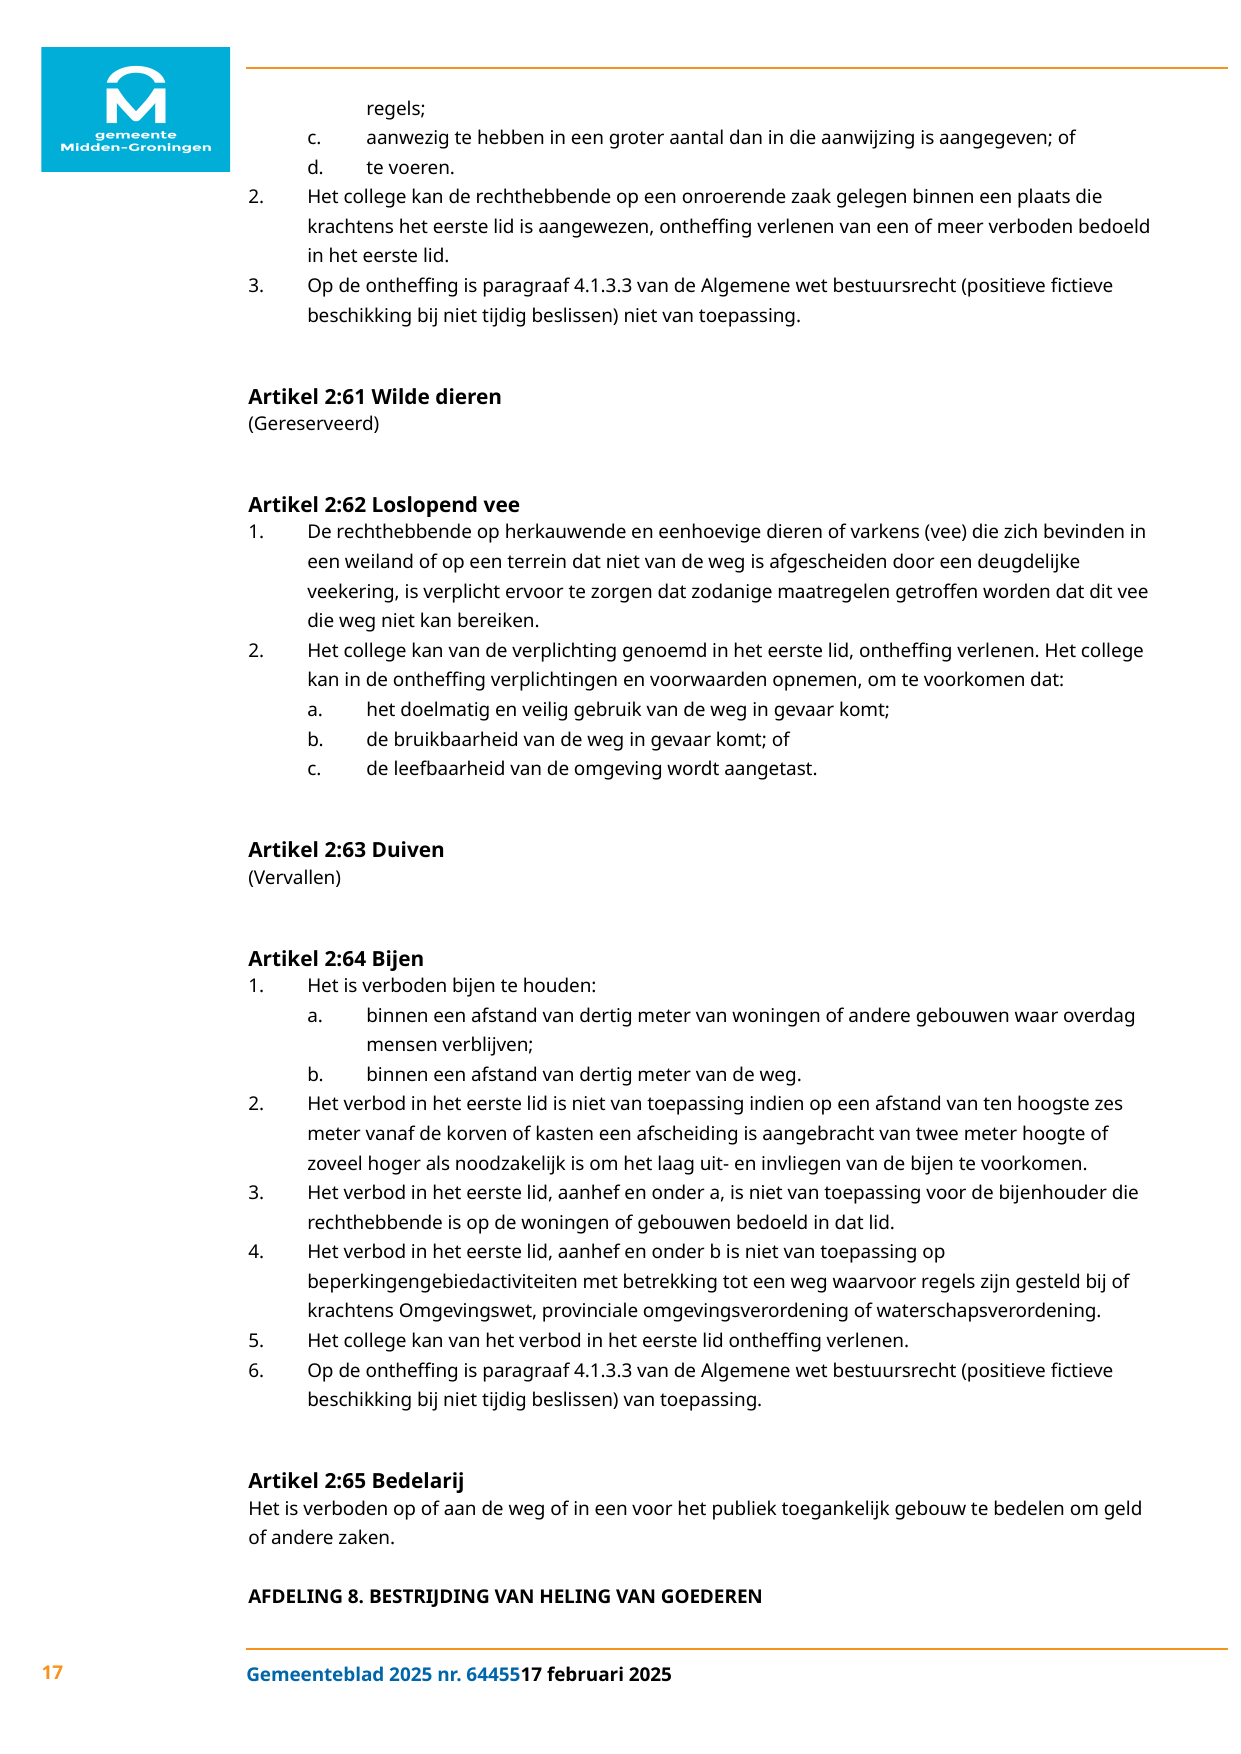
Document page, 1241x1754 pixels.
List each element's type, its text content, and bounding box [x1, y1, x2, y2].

picture [184, 146, 190, 153]
text (Gereserveerd) [248, 410, 1152, 436]
list de bruikbaarheid van de weg in gevaar komt; of [307, 726, 1152, 752]
picture [108, 66, 164, 82]
text AFDELING 8. BESTRIJDING VAN HELING VAN GOEDEREN [248, 1584, 1152, 1609]
list de leefbaarheid van de omgeving wordt aangetast. [307, 755, 1152, 781]
list het doelmatig en veilig gebruik van de weg in gevaar komt; [307, 696, 1152, 722]
list te voeren. [307, 154, 1152, 180]
text Artikel 2:63 Duiven [248, 835, 1152, 864]
text Artikel 2:64 Bijen [248, 944, 1152, 972]
picture [107, 89, 165, 122]
list Het is verboden bijen te houden: [248, 972, 1152, 998]
text Artikel 2:65 Bedelarij [248, 1466, 1152, 1495]
list Het college kan de rechthebbende op een onroerende zaak gelegen binnen een plaats die krachtens het eerste lid is aangewezen, ontheffing verlenen van een of meer verboden bedoeld in het eerste lid. [248, 183, 1152, 268]
list regels; [307, 95, 1152, 121]
list Het verbod in het eerste lid is niet van toepassing indien op een afstand van ten hoogste zes meter vanaf de korven of kasten een afscheiding is aangebracht van twee meter hoogte of zoveel hoger als noodzakelijk is om het laag uit- en invliegen van de bijen te voorkomen. [248, 1091, 1152, 1176]
list aanwezig te hebben in een groter aantal dan in die aanwijzing is aangegeven; of [307, 124, 1152, 150]
text Artikel 2:62 Loslopend vee [248, 490, 1152, 519]
text Het is verboden op of aan de weg of in een voor het publiek toegankelijk gebouw te bedelen om geld of andere zaken. [248, 1495, 1152, 1550]
list binnen een afstand van dertig meter van woningen of andere gebouwen waar overdag mensen verblijven; [307, 1002, 1152, 1057]
list Het college kan van de verplichting genoemd in het eerste lid, ontheffing verlenen. Het college kan in de ontheffing verplichtingen en voorwaarden opnemen, om te voorkomen dat: [248, 637, 1152, 692]
text (Vervallen) [248, 864, 1152, 889]
list Het verbod in het eerste lid, aanhef en onder b is niet van toepassing op beperkingengebiedactiviteiten met betrekking tot een weg waarvoor regels zijn gesteld bij of krachtens Omgevingswet, provinciale omgevingsverordening of waterschapsverordening. [248, 1238, 1152, 1323]
list Op de ontheffing is paragraaf 4.1.3.3 van de Algemene wet bestuursrecht (positieve fictieve beschikking bij niet tijdig beslissen) niet van toepassing. [248, 272, 1152, 328]
list Het college kan van het verbod in het eerste lid ontheffing verlenen. [248, 1327, 1152, 1353]
list Op de ontheffing is paragraaf 4.1.3.3 van de Algemene wet bestuursrecht (positieve fictieve beschikking bij niet tijdig beslissen) van toepassing. [248, 1357, 1152, 1412]
list De rechthebbende op herkauwende en eenhoevige dieren of varkens (vee) die zich bevinden in een weiland of op een terrein dat niet van de weg is afgescheiden door een deugdelijke veekering, is verplicht ervoor te zorgen dat zodanige maatregelen getroffen worden dat dit vee die weg niet kan bereiken. [248, 519, 1152, 633]
list Het verbod in het eerste lid, aanhef en onder a, is niet van toepassing voor de bijenhouder die rechthebbende is op de woningen of gebouwen bedoeld in dat lid. [248, 1179, 1152, 1235]
text Artikel 2:61 Wilde dieren [248, 382, 1152, 410]
list binnen een afstand van dertig meter van de weg. [307, 1061, 1152, 1087]
